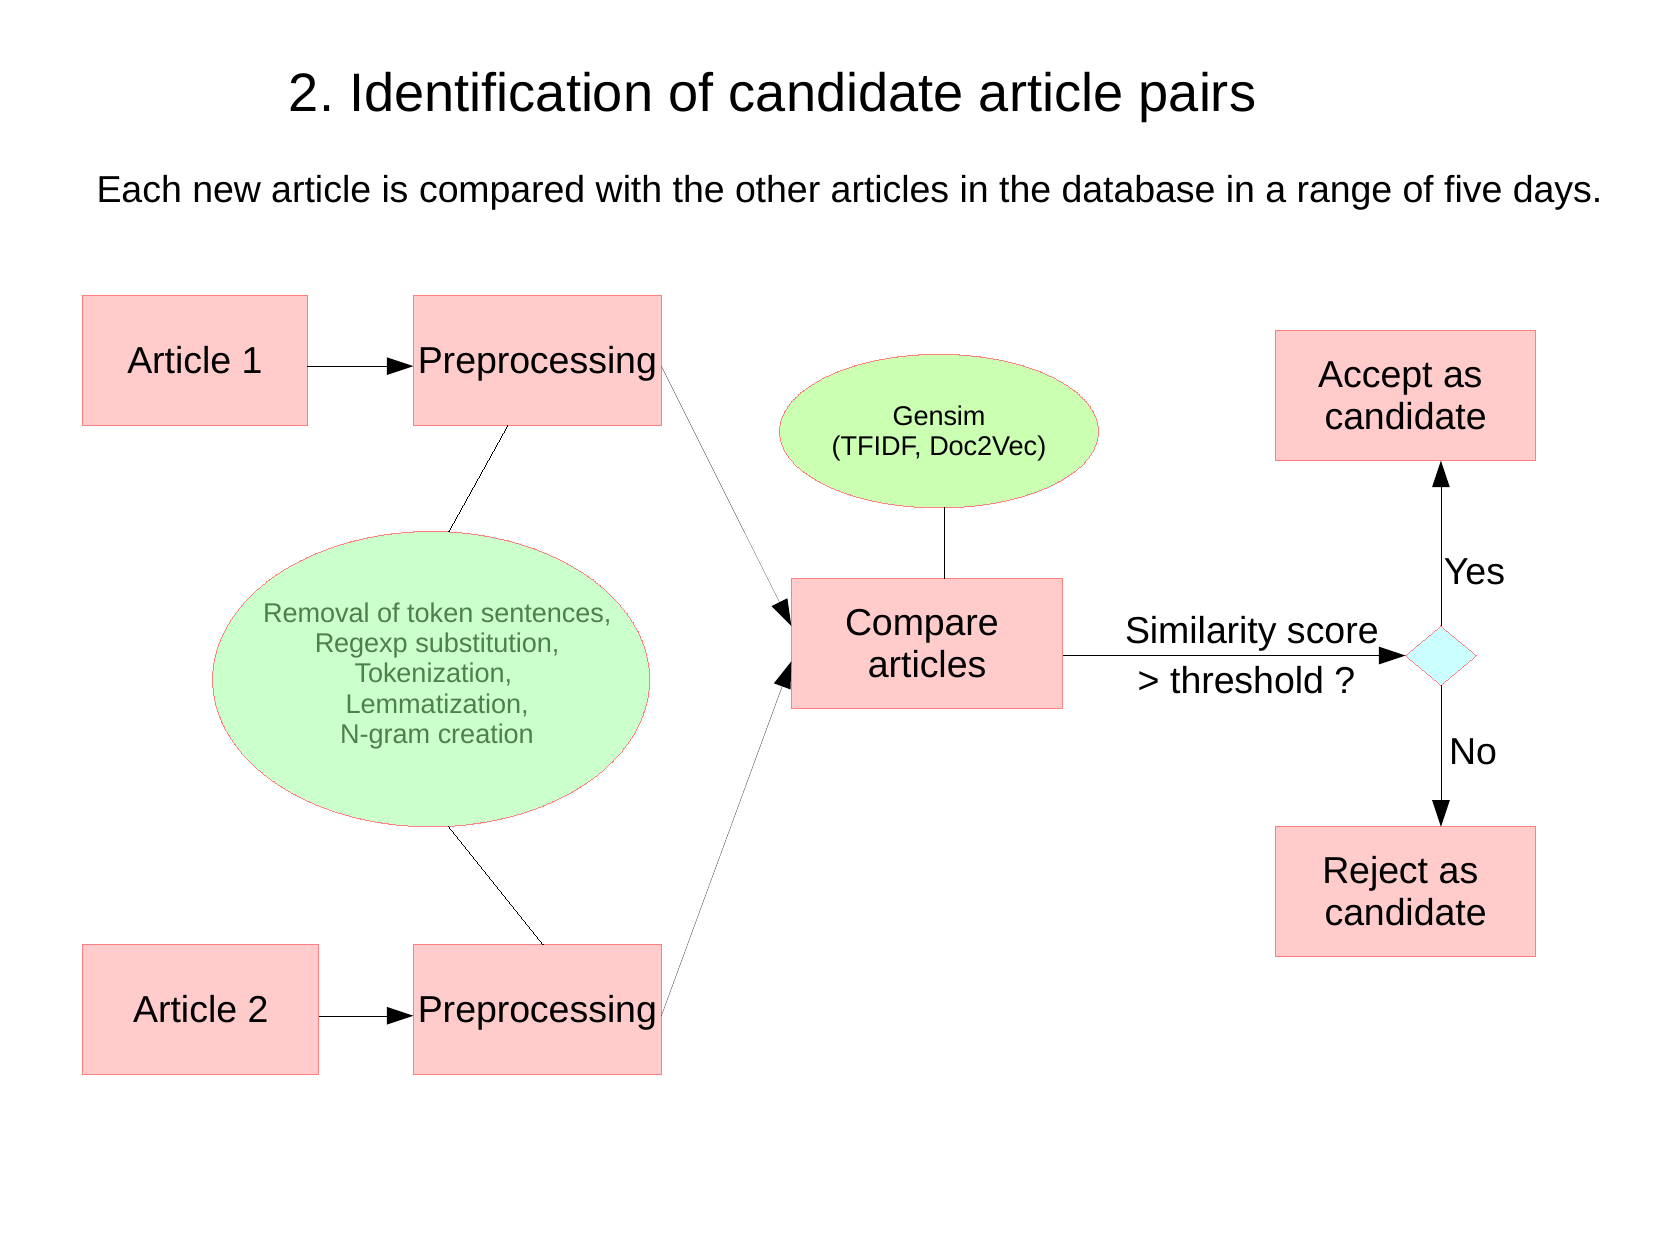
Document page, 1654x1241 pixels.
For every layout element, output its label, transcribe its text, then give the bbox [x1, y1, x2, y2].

text_box Similarity score [1110, 602, 1394, 660]
text_box Accept as candidate [1275, 330, 1536, 461]
text_box Article 2 [82, 944, 319, 1075]
text_box Gensim (TFIDF, Doc2Vec) [779, 354, 1099, 508]
text_box Article 1 [82, 295, 308, 426]
text_box Each new article is compared with the other articles in the database in a range of five days. [81, 161, 1619, 260]
text_box [1406, 625, 1477, 686]
text_box 2. Identification of candidate article pairs [274, 54, 1288, 130]
text_box Compare articles [791, 578, 1063, 709]
text_box Preprocessing [413, 295, 662, 426]
text_box Removal of token sentences, Regexp substitution, Tokenization, Lemmatization, N-gram creation [236, 729, 638, 849]
text_box Reject as candidate [1275, 826, 1536, 957]
text_box Preprocessing [413, 944, 662, 1075]
text_box [212, 531, 650, 827]
text_box > threshold ? [1122, 651, 1371, 709]
text_box No [1434, 722, 1512, 780]
text_box Yes [1429, 543, 1520, 601]
